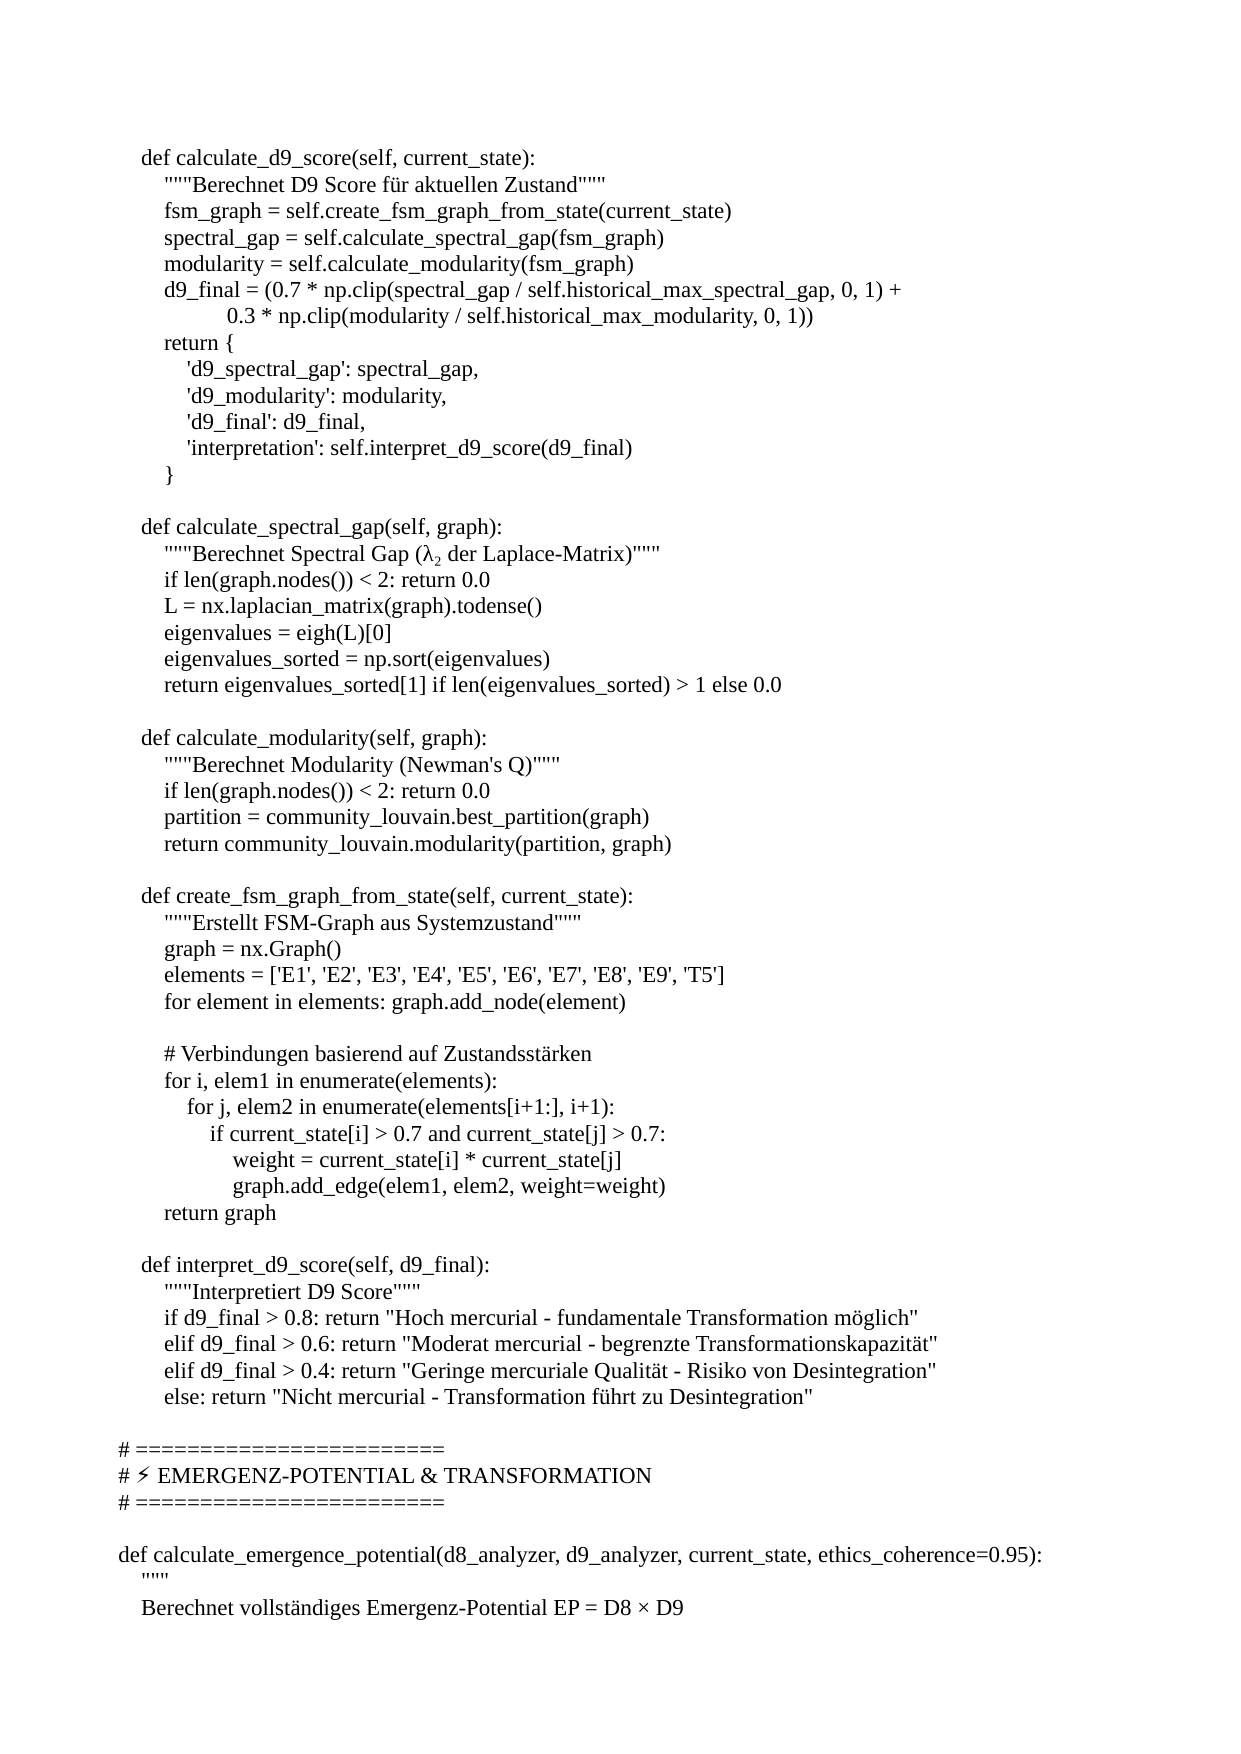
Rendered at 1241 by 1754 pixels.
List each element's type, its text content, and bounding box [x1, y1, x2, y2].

text else: return "Nicht mercurial - Transformation führt zu Desintegration" [118, 1383, 1122, 1409]
text """Berechnet Spectral Gap (λ₂ der Laplace-Matrix)""" [118, 540, 1122, 566]
text graph = nx.Graph() [118, 935, 1122, 961]
text modularity = self.calculate_modularity(fsm_graph) [118, 250, 1122, 276]
text if len(graph.nodes()) < 2: return 0.0 [118, 777, 1122, 803]
text # ======================== [118, 1488, 1122, 1515]
text d9_final = (0.7 * np.clip(spectral_gap / self.historical_max_spectral_gap, 0, 1) + [118, 276, 1122, 303]
text def interpret_d9_score(self, d9_final): [118, 1251, 1122, 1278]
text for j, elem2 in enumerate(elements[i+1:], i+1): [118, 1093, 1122, 1119]
text graph.add_edge(elem1, elem2, weight=weight) [118, 1172, 1122, 1199]
text def create_fsm_graph_from_state(self, current_state): [118, 882, 1122, 909]
text def calculate_modularity(self, graph): [118, 724, 1122, 751]
text fsm_graph = self.create_fsm_graph_from_state(current_state) [118, 197, 1122, 223]
text eigenvalues = eigh(L)[0] [118, 619, 1122, 645]
text """Erstellt FSM-Graph aus Systemzustand""" [118, 909, 1122, 935]
text 0.3 * np.clip(modularity / self.historical_max_modularity, 0, 1)) [118, 303, 1122, 329]
text elif d9_final > 0.6: return "Moderat mercurial - begrenzte Transformationskapazität" [118, 1330, 1122, 1357]
text """ [118, 1568, 1122, 1594]
text # Verbindungen basierend auf Zustandsstärken [118, 1041, 1122, 1067]
text eigenvalues_sorted = np.sort(eigenvalues) [118, 645, 1122, 672]
text partition = community_louvain.best_partition(graph) [118, 803, 1122, 830]
text elements = ['E1', 'E2', 'E3', 'E4', 'E5', 'E6', 'E7', 'E8', 'E9', 'T5'] [118, 961, 1122, 988]
text """Berechnet Modularity (Newman's Q)""" [118, 751, 1122, 777]
text # ======================== [118, 1436, 1122, 1462]
text return community_louvain.modularity(partition, graph) [118, 830, 1122, 856]
text 'd9_modularity': modularity, [118, 382, 1122, 408]
text Berechnet vollständiges Emergenz-Potential EP = D8 × D9 [118, 1594, 1122, 1620]
text """Berechnet D9 Score für aktuellen Zustand""" [118, 171, 1122, 197]
text } [118, 461, 1122, 487]
text 'interpretation': self.interpret_d9_score(d9_final) [118, 434, 1122, 461]
text # ⚡ EMERGENZ-POTENTIAL & TRANSFORMATION [118, 1462, 1122, 1488]
text spectral_gap = self.calculate_spectral_gap(fsm_graph) [118, 223, 1122, 250]
text return graph [118, 1199, 1122, 1225]
text elif d9_final > 0.4: return "Geringe mercuriale Qualität - Risiko von Desintegration" [118, 1357, 1122, 1383]
text 'd9_spectral_gap': spectral_gap, [118, 355, 1122, 382]
text def calculate_emergence_potential(d8_analyzer, d9_analyzer, current_state, ethics_coherence=0.95): [118, 1541, 1122, 1568]
text for element in elements: graph.add_node(element) [118, 988, 1122, 1014]
text return eigenvalues_sorted[1] if len(eigenvalues_sorted) > 1 else 0.0 [118, 672, 1122, 698]
text return { [118, 329, 1122, 355]
text if len(graph.nodes()) < 2: return 0.0 [118, 566, 1122, 592]
text if current_state[i] > 0.7 and current_state[j] > 0.7: [118, 1119, 1122, 1146]
text def calculate_spectral_gap(self, graph): [118, 513, 1122, 540]
text for i, elem1 in enumerate(elements): [118, 1067, 1122, 1093]
text """Interpretiert D9 Score""" [118, 1278, 1122, 1304]
text def calculate_d9_score(self, current_state): [118, 144, 1122, 171]
text weight = current_state[i] * current_state[j] [118, 1146, 1122, 1172]
text if d9_final > 0.8: return "Hoch mercurial - fundamentale Transformation möglich" [118, 1304, 1122, 1330]
text L = nx.laplacian_matrix(graph).todense() [118, 592, 1122, 619]
text 'd9_final': d9_final, [118, 408, 1122, 434]
